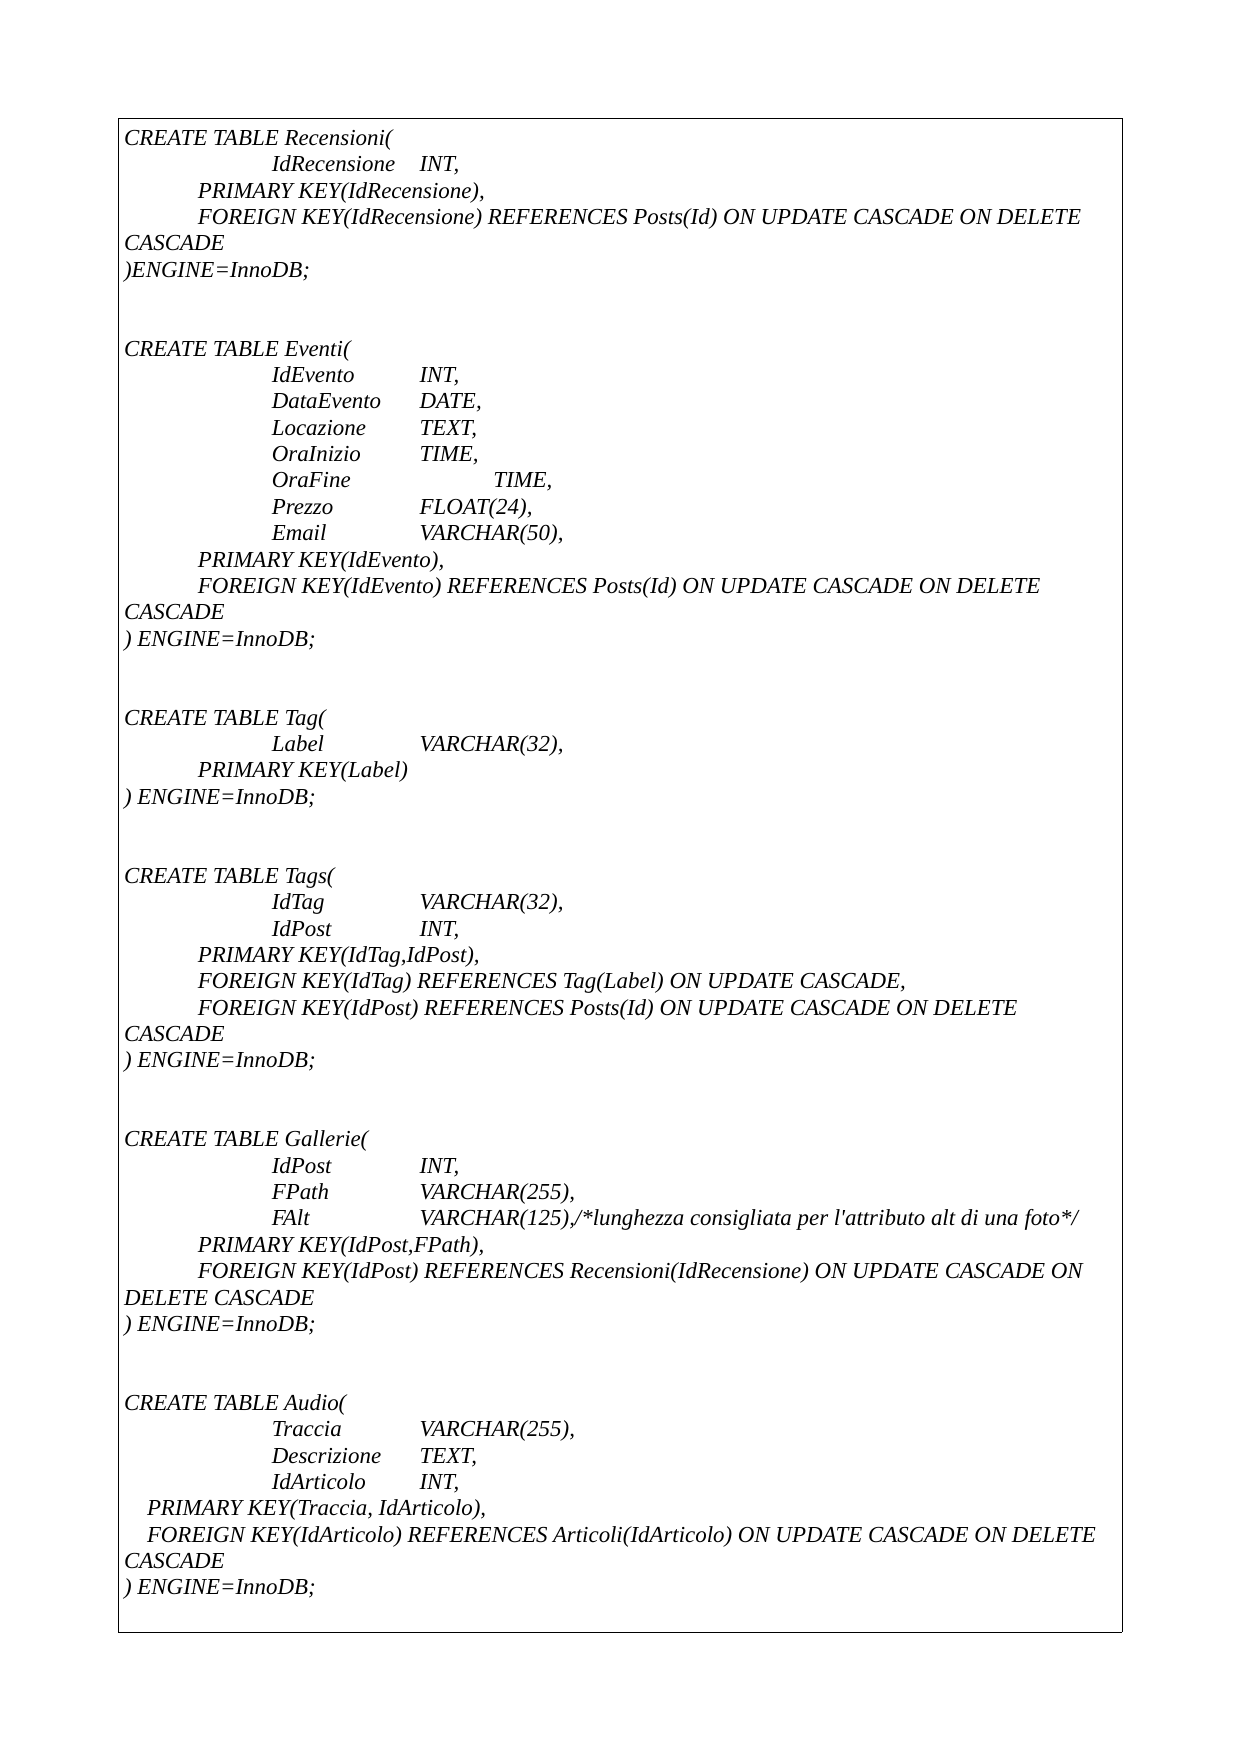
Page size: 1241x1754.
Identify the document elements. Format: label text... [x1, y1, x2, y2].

table_header CREATE TABLE Recensioni( IdRecensione INT, PRIMARY KEY(IdRecensione), FOREIGN KEY(IdRecensione) REFERENCES Posts(Id) ON UPDATE CASCADE ON DELETE CASCADE )ENGINE=InnoDB; CREATE TABLE Eventi( IdEvento INT, DataEvento DATE, Locazione TEXT, OraInizio TIME, OraFine TIME, Prezzo FLOAT(24), Email VARCHAR(50), PRIMARY KEY(IdEvento), FOREIGN KEY(IdEvento) REFERENCES Posts(Id) ON UPDATE CASCADE ON DELETE CASCADE ) ENGINE=InnoDB; CREATE TABLE Tag( Label VARCHAR(32), PRIMARY KEY(Label) ) ENGINE=InnoDB; CREATE TABLE Tags( IdTag VARCHAR(32), IdPost INT, PRIMARY KEY(IdTag,IdPost), FOREIGN KEY(IdTag) REFERENCES Tag(Label) ON UPDATE CASCADE, FOREIGN KEY(IdPost) REFERENCES Posts(Id) ON UPDATE CASCADE ON DELETE CASCADE ) ENGINE=InnoDB; CREATE TABLE Gallerie( IdPost INT, FPath VARCHAR(255), FAlt VARCHAR(125),/*lunghezza consigliata per l'attributo alt di una foto*/ PRIMARY KEY(IdPost,FPath), FOREIGN KEY(IdPost) REFERENCES Recensioni(IdRecensione) ON UPDATE CASCADE ON DELETE CASCADE ) ENGINE=InnoDB; CREATE TABLE Audio( Traccia VARCHAR(255), Descrizione TEXT, IdArticolo INT, PRIMARY KEY(Traccia, IdArticolo), FOREIGN KEY(IdArticolo) REFERENCES Articoli(IdArticolo) ON UPDATE CASCADE ON DELETE CASCADE ) ENGINE=InnoDB; [119, 119, 1122, 1632]
